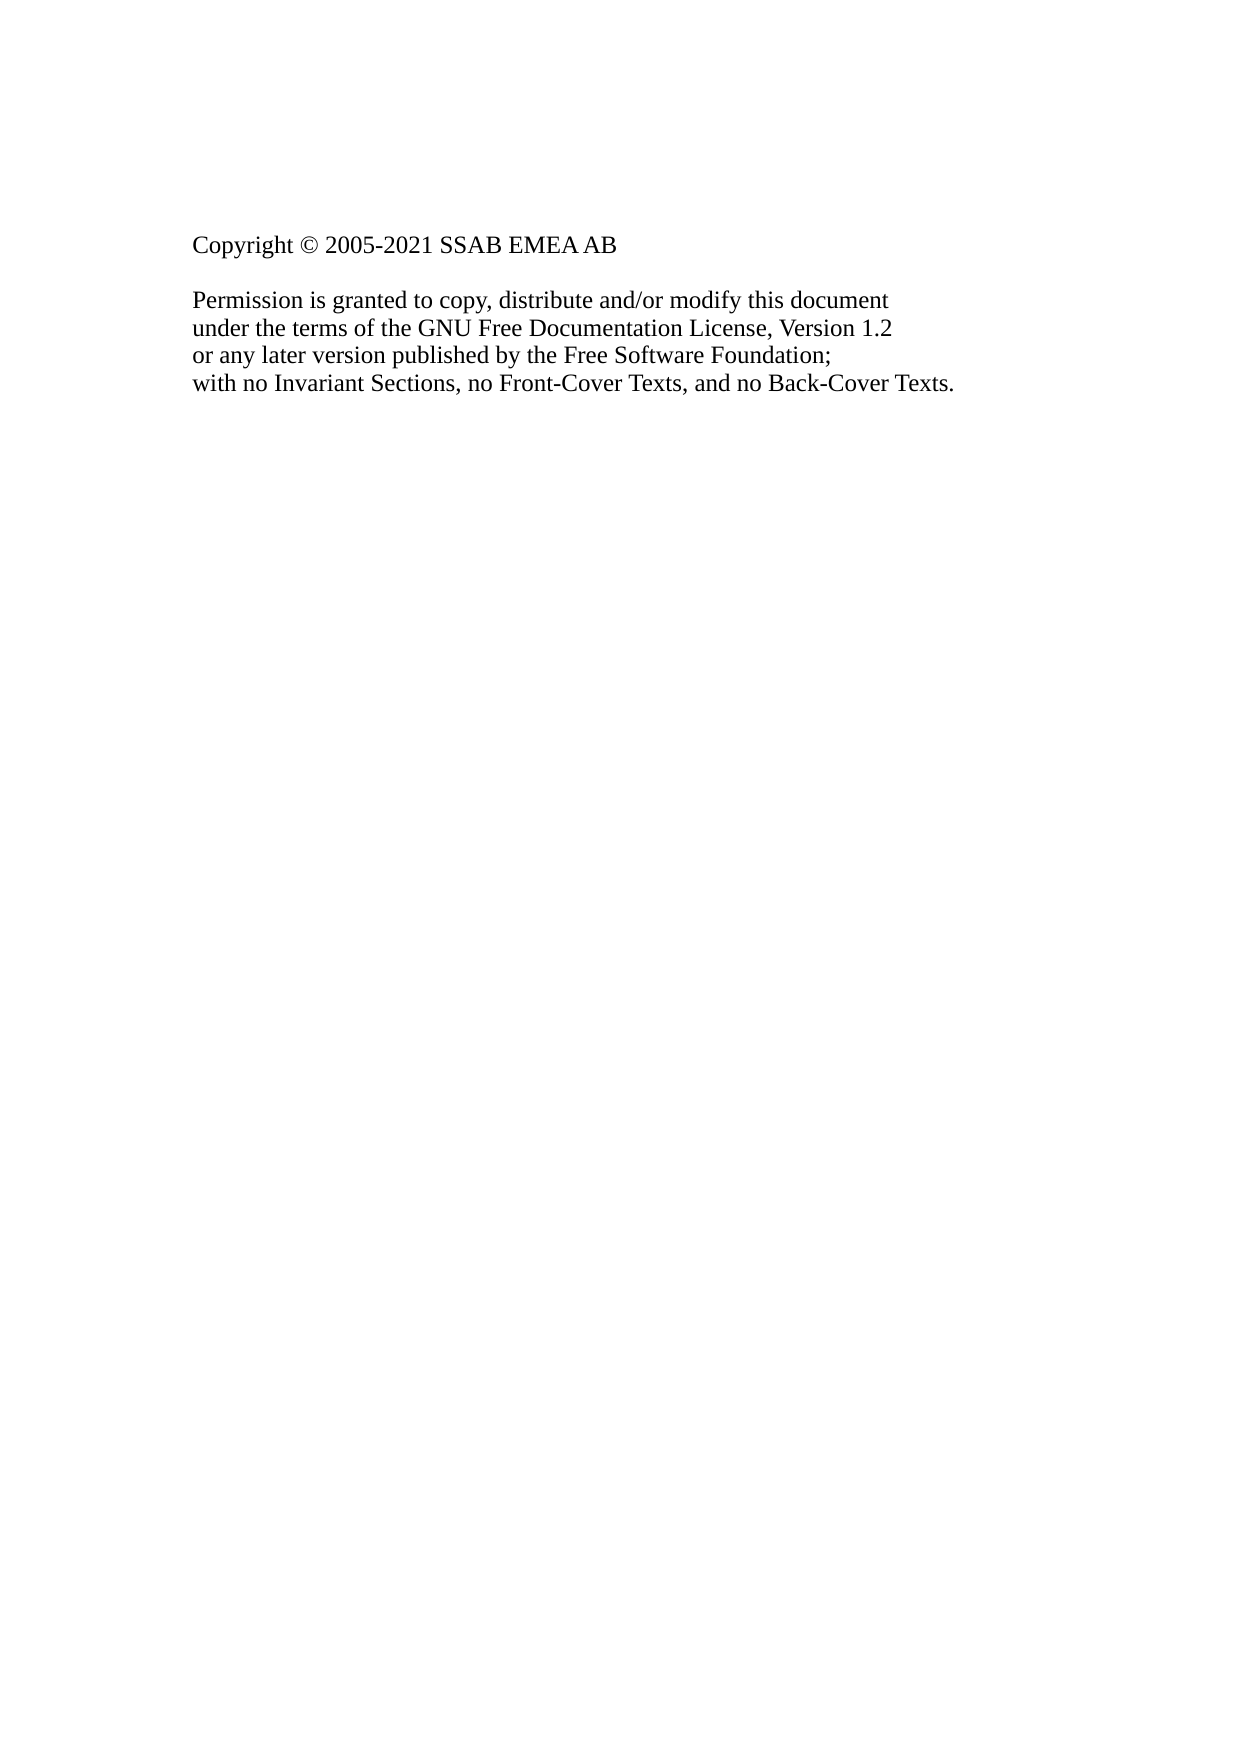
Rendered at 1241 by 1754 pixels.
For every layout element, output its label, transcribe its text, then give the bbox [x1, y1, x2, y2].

text under the terms of the GNU Free Documentation License, Version 1.2 [118, 314, 1122, 342]
text with no Invariant Sections, no Front-Cover Texts, and no Back-Cover Texts. [118, 369, 1122, 397]
text Permission is granted to copy, distribute and/or modify this document [118, 286, 1122, 314]
text or any later version published by the Free Software Foundation; [118, 342, 1122, 369]
text Copyright © 2005-2021 SSAB EMEA AB [118, 231, 1122, 258]
